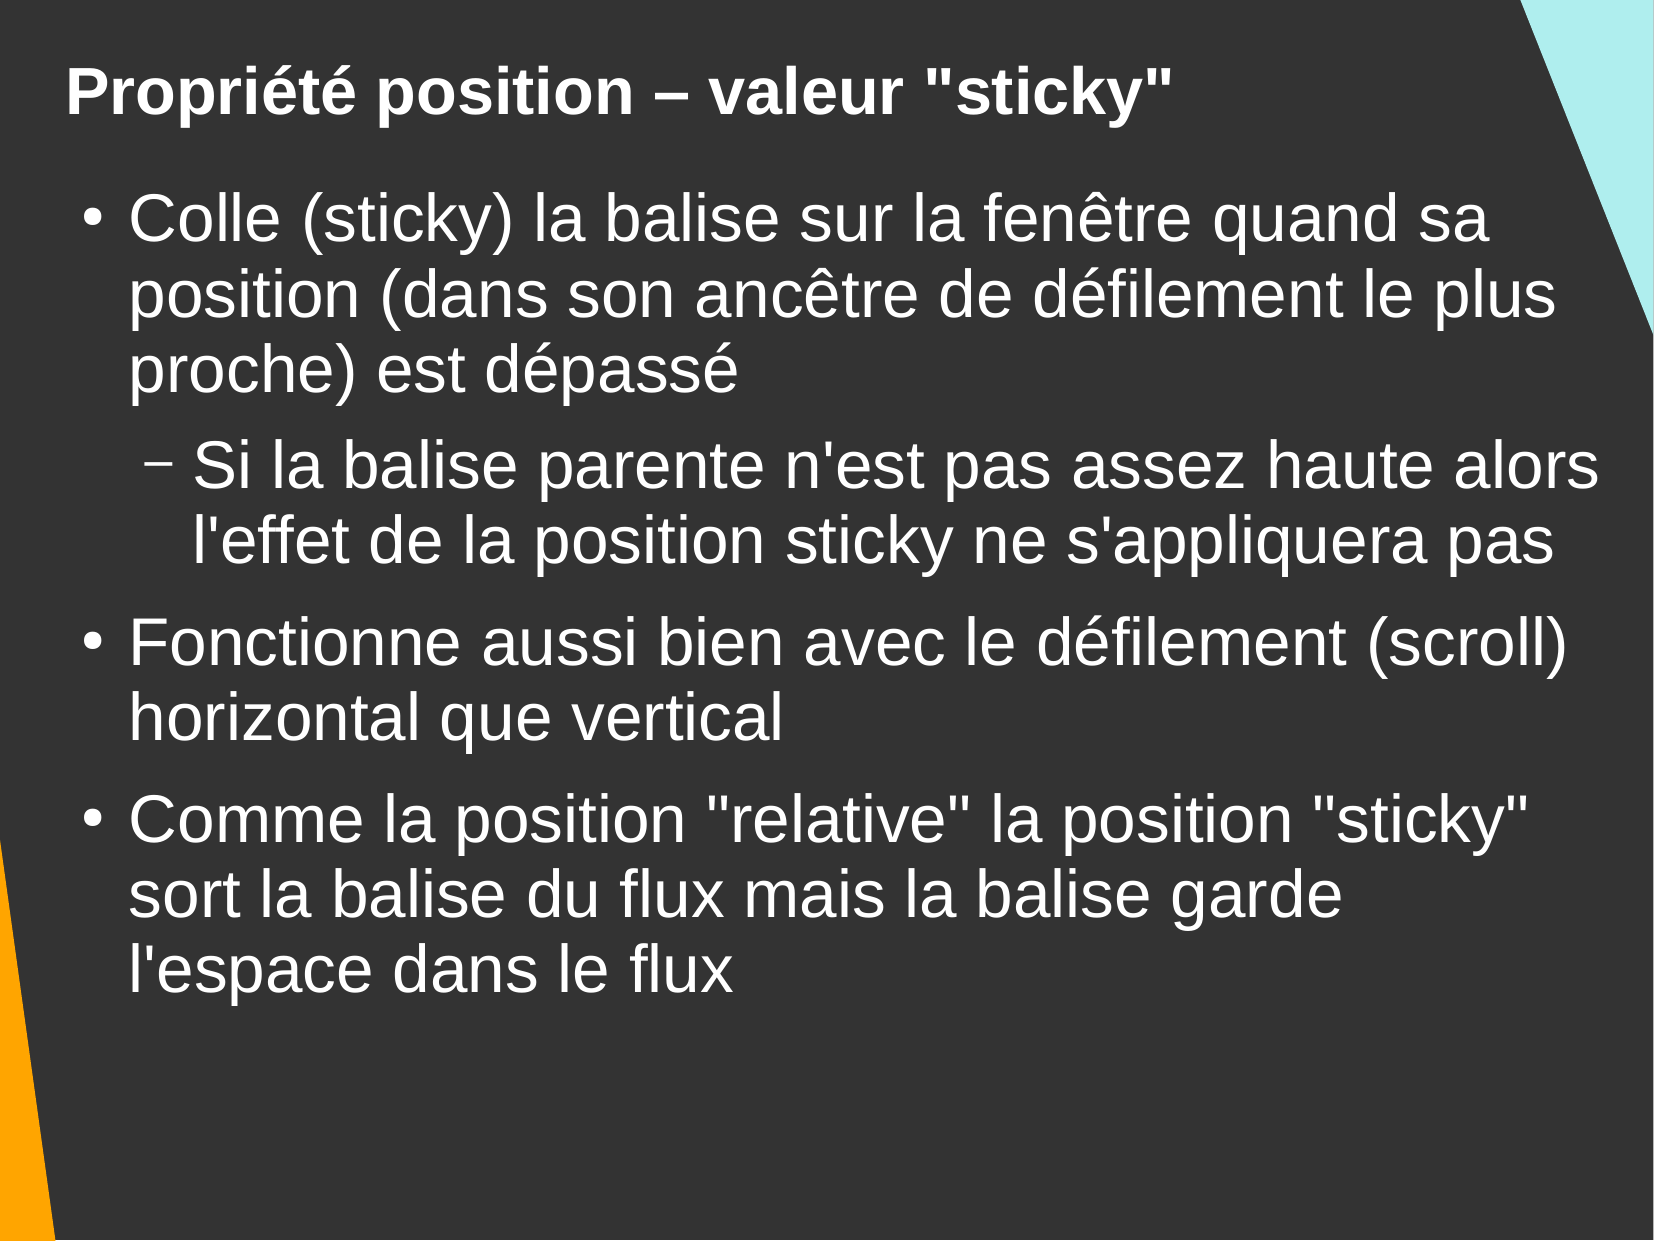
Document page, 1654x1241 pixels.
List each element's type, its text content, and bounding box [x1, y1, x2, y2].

title Propriété position – valeur "sticky" [64, 54, 1553, 135]
text_box [1520, 0, 1654, 337]
text_box [0, 839, 56, 1241]
list Colle (sticky) la balise sur la fenêtre quand sa position (dans son ancêtre de défilement le plus proche) est dépassé Si la balise parente n'est pas assez haute alors l'effet de la position sticky ne s'appliquera pas Fonctionne aussi bien avec le défilement (scroll) horizontal que vertical Comme la position "relative" la position "sticky" sort la balise du flux mais la balise garde l'espace dans le flux [64, 180, 1604, 1028]
